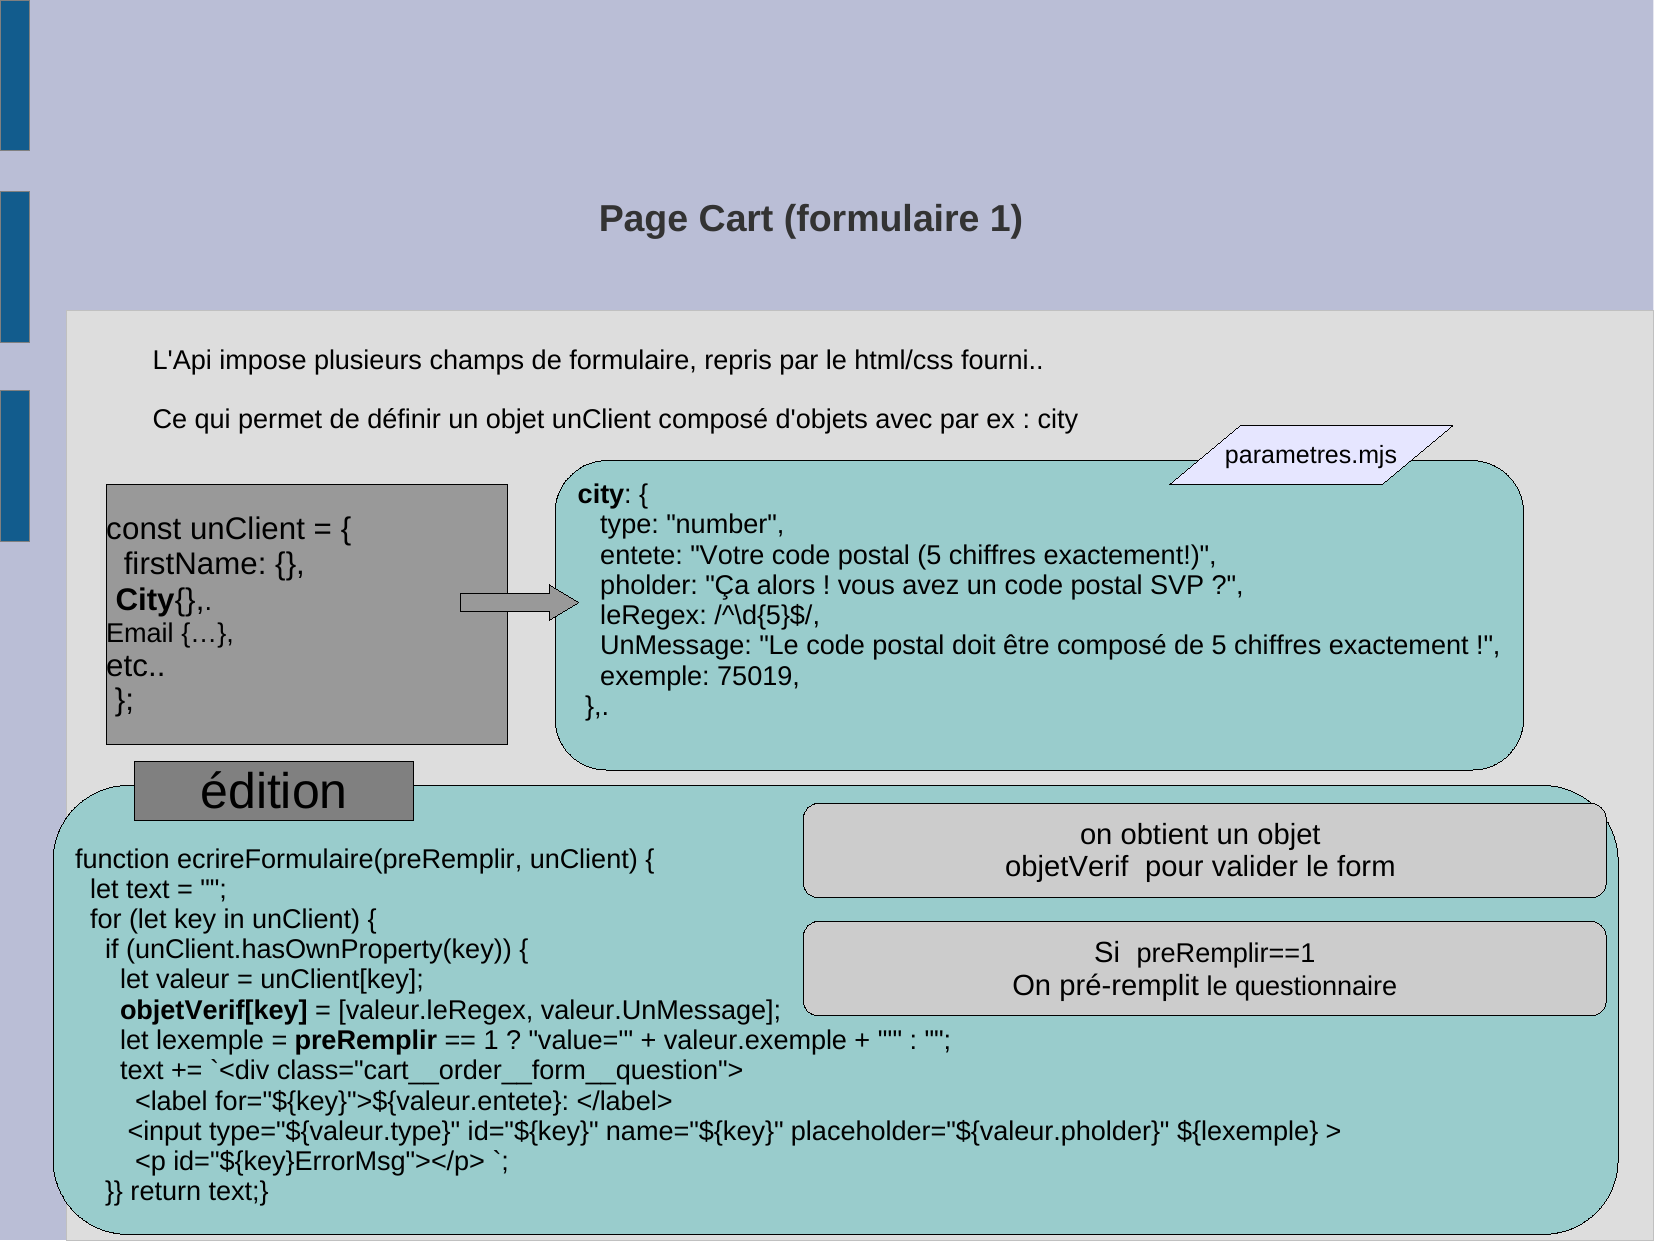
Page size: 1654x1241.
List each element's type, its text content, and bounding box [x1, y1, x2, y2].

text_box Si preRemplir==1 On pré-remplit le questionnaire [803, 921, 1607, 1016]
text_box on obtient un objet objetVerif pour valider le form [803, 803, 1607, 898]
text_box parametres.mjs [1169, 425, 1453, 485]
text_box city: { type: "number", entete: "Votre code postal (5 chiffres exactement!)", pholder: "Ça alors ! vous avez un code postal SVP ?", leRegex: /^\d{5}$/, UnMessage: "Le code postal doit être composé de 5 chiffres exactement !", exemple: 75019, },. [555, 460, 1524, 771]
text_box const unClient = { firstName: {}, City{},. Email {…}, etc.. }; [106, 484, 508, 745]
text_box [460, 584, 579, 621]
text_box édition [134, 761, 414, 821]
list L'Api impose plusieurs champs de formulaire, repris par le html/css fourni.. Ce qui permet de définir un objet unClient composé d'objets avec par ex : city [152, 344, 1534, 785]
text_box function ecrireFormulaire(preRemplir, unClient) { let text = ""; for (let key in unClient) { if (unClient.hasOwnProperty(key)) { let valeur = unClient[key]; objetVerif[key] = [valeur.leRegex, valeur.UnMessage]; let lexemple = preRemplir == 1 ? "value='" + valeur.exemple + "'" : ""; text += `<div class="cart__order__form__question"> <label for="${key}">${valeur.entete}: </label> <input type="${valeur.type}" id="${key}" name="${key}" placeholder="${valeur.pholder}" ${lexemple} > <p id="${key}ErrorMsg"></p> `; }} return text;} [53, 785, 1619, 1235]
title Page Cart (formulaire 1) [88, 114, 1534, 322]
